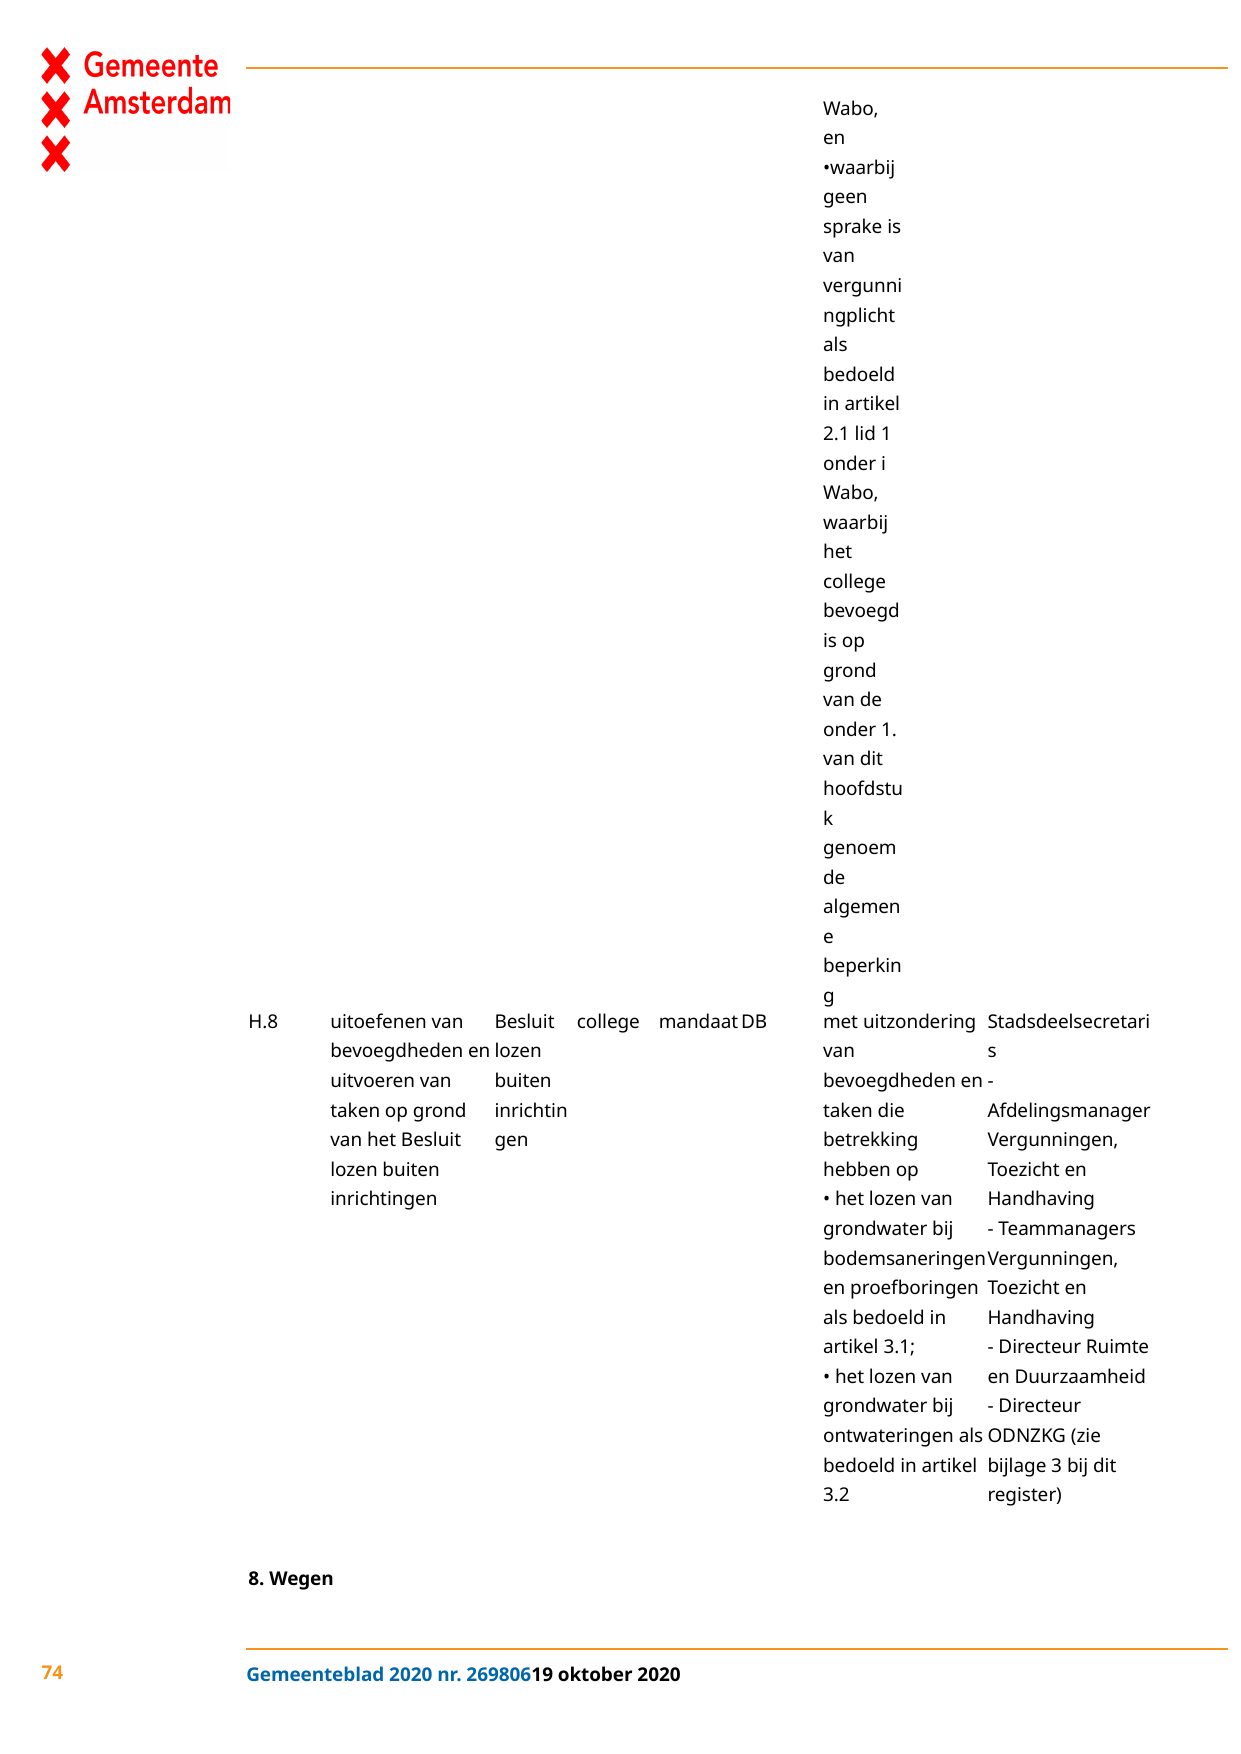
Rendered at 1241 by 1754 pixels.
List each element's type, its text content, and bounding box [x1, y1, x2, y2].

table_cell [577, 1507, 659, 1533]
table_cell [330, 95, 494, 1008]
table_cell met uitzondering van bevoegdheden en taken die betrekking hebben op • het lozen van grondwater bij bodemsaneringen en proefboringen als bedoeld in artikel 3.1; • het lozen van grondwater bij ontwateringen als bedoeld in artikel 3.2 [823, 1008, 987, 1507]
table_cell [330, 1507, 412, 1533]
table_cell college [577, 1008, 659, 1507]
table_cell DB [741, 1008, 823, 1507]
text 8. Wegen [248, 1566, 1152, 1591]
table_cell [741, 95, 823, 1008]
table_cell [741, 1507, 823, 1533]
table_cell [987, 1507, 1069, 1533]
table_cell [659, 1507, 741, 1533]
table_cell [659, 95, 741, 1008]
table_cell [494, 95, 577, 1008]
table_cell Besluit lozen buiten inrichtingen [494, 1008, 577, 1507]
table_cell [1069, 95, 1152, 1008]
table_cell [494, 1507, 577, 1533]
table_cell uitoefenen van bevoegdheden en uitvoeren van taken op grond van het Besluit lozen buiten inrichtingen [330, 1008, 494, 1507]
table_cell H.8 [248, 1008, 330, 1507]
table_cell mandaat [659, 1008, 741, 1507]
table_cell [248, 1507, 330, 1533]
table_cell [577, 95, 659, 1008]
picture [41, 47, 231, 172]
table_cell [1069, 1507, 1152, 1533]
table_cell [412, 1507, 494, 1533]
table_cell Wabo, en •waarbij geen sprake is van vergunningplicht als bedoeld in artikel 2.1 lid 1 onder i Wabo, waarbij het college bevoegd is op grond van de onder 1. van dit hoofdstuk genoemde algemene beperking [823, 95, 905, 1008]
table_cell [248, 95, 330, 1008]
table_cell Stadsdeelsecretaris - Afdelingsmanager Vergunningen, Toezicht en Handhaving - Teammanagers Vergunningen, Toezicht en Handhaving - Directeur Ruimte en Duurzaamheid - Directeur ODNZKG (zie bijlage 3 bij dit register) [987, 1008, 1152, 1507]
table_cell [823, 1507, 905, 1533]
table_cell [905, 1507, 987, 1533]
table_cell [905, 95, 1069, 1008]
